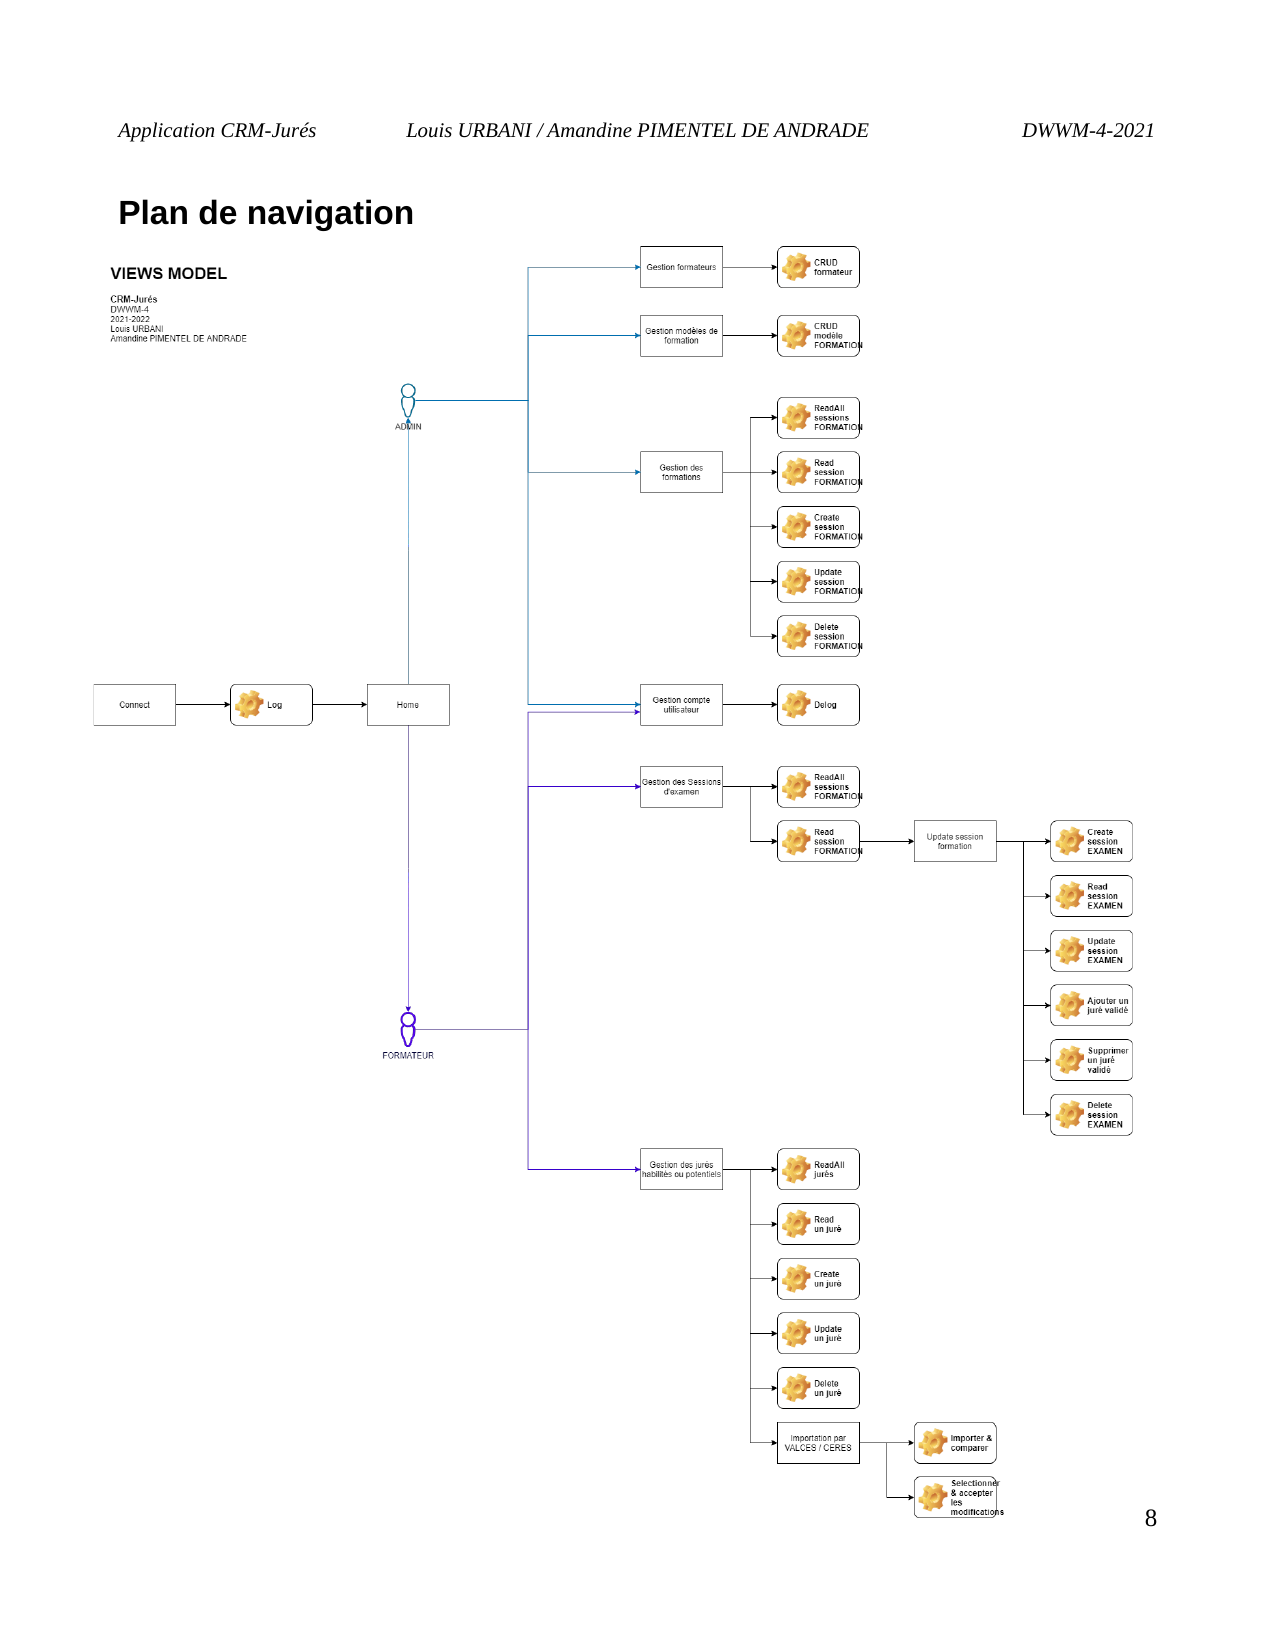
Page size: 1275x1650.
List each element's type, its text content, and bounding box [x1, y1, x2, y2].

picture [93, 246, 1133, 1518]
subtitle Plan de navigation [118, 192, 1157, 231]
